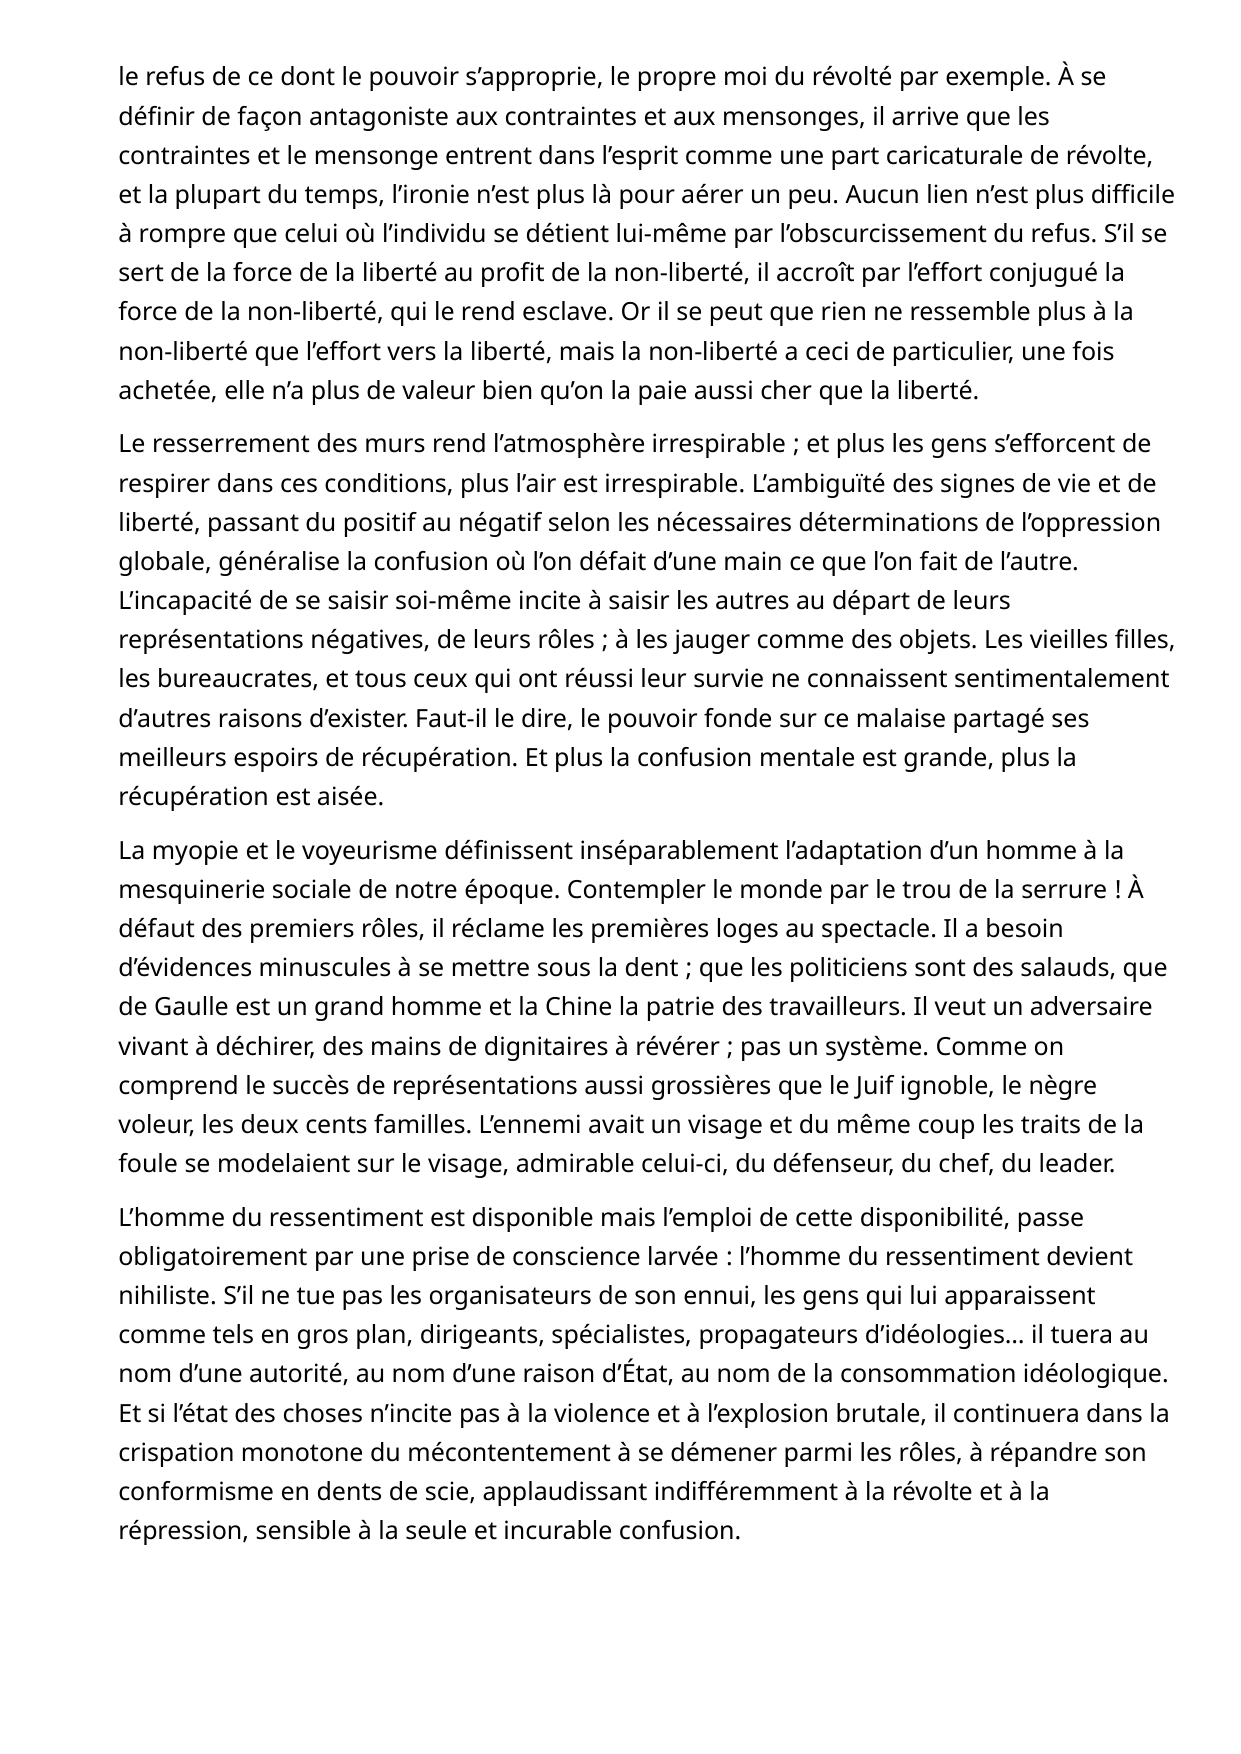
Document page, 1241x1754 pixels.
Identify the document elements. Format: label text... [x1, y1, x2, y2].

text La myopie et le voyeurisme définissent inséparablement l’adaptation d’un homme à la mesquinerie sociale de notre époque. Contempler le monde par le trou de la serrure ! À défaut des premiers rôles, il réclame les premières loges au spectacle. Il a besoin d’évidences minuscules à se mettre sous la dent ; que les politiciens sont des salauds, que de Gaulle est un grand homme et la Chine la patrie des travailleurs. Il veut un adversaire vivant à déchirer, des mains de dignitaires à révérer ; pas un système. Comme on comprend le succès de représentations aussi grossières que le Juif ignoble, le nègre voleur, les deux cents familles. L’ennemi avait un visage et du même coup les traits de la foule se modelaient sur le visage, admirable celui-ci, du défenseur, du chef, du leader. [118, 832, 1181, 1180]
text L’homme du ressentiment est disponible mais l’emploi de cette disponibilité, passe obligatoirement par une prise de conscience larvée : l’homme du ressentiment devient nihiliste. S’il ne tue pas les organisateurs de son ennui, les gens qui lui apparaissent comme tels en gros plan, dirigeants, spécialistes, propagateurs d’idéologies… il tuera au nom d’une autorité, au nom d’une raison d’État, au nom de la consommation idéologique. Et si l’état des choses n’incite pas à la violence et à l’explosion brutale, il continuera dans la crispation monotone du mécontentement à se démener parmi les rôles, à répandre son conformisme en dents de scie, applaudissant indifféremment à la révolte et à la répression, sensible à la seule et incurable confusion. [118, 1199, 1181, 1547]
text le refus de ce dont le pouvoir s’approprie, le propre moi du révolté par exemple. À se définir de façon antagoniste aux contraintes et aux mensonges, il arrive que les contraintes et le mensonge entrent dans l’esprit comme une part caricaturale de révolte, et la plupart du temps, l’ironie n’est plus là pour aérer un peu. Aucun lien n’est plus difficile à rompre que celui où l’individu se détient lui-même par l’obscurcissement du refus. S’il se sert de la force de la liberté au profit de la non-liberté, il accroît par l’effort conjugué la force de la non-liberté, qui le rend esclave. Or il se peut que rien ne ressemble plus à la non-liberté que l’effort vers la liberté, mais la non-liberté a ceci de particulier, une fois achetée, elle n’a plus de valeur bien qu’on la paie aussi cher que la liberté. [118, 59, 1181, 406]
text Le resserrement des murs rend l’atmosphère irrespirable ; et plus les gens s’efforcent de respirer dans ces conditions, plus l’air est irrespirable. L’ambiguïté des signes de vie et de liberté, passant du positif au négatif selon les nécessaires déterminations de l’oppression globale, généralise la confusion où l’on défait d’une main ce que l’on fait de l’autre. L’incapacité de se saisir soi-même incite à saisir les autres au départ de leurs représentations négatives, de leurs rôles ; à les jauger comme des objets. Les vieilles filles, les bureaucrates, et tous ceux qui ont réussi leur survie ne connaissent sentimentalement d’autres raisons d’exister. Faut-il le dire, le pouvoir fonde sur ce malaise partagé ses meilleurs espoirs de récupération. Et plus la confusion mentale est grande, plus la récupération est aisée. [118, 426, 1181, 813]
